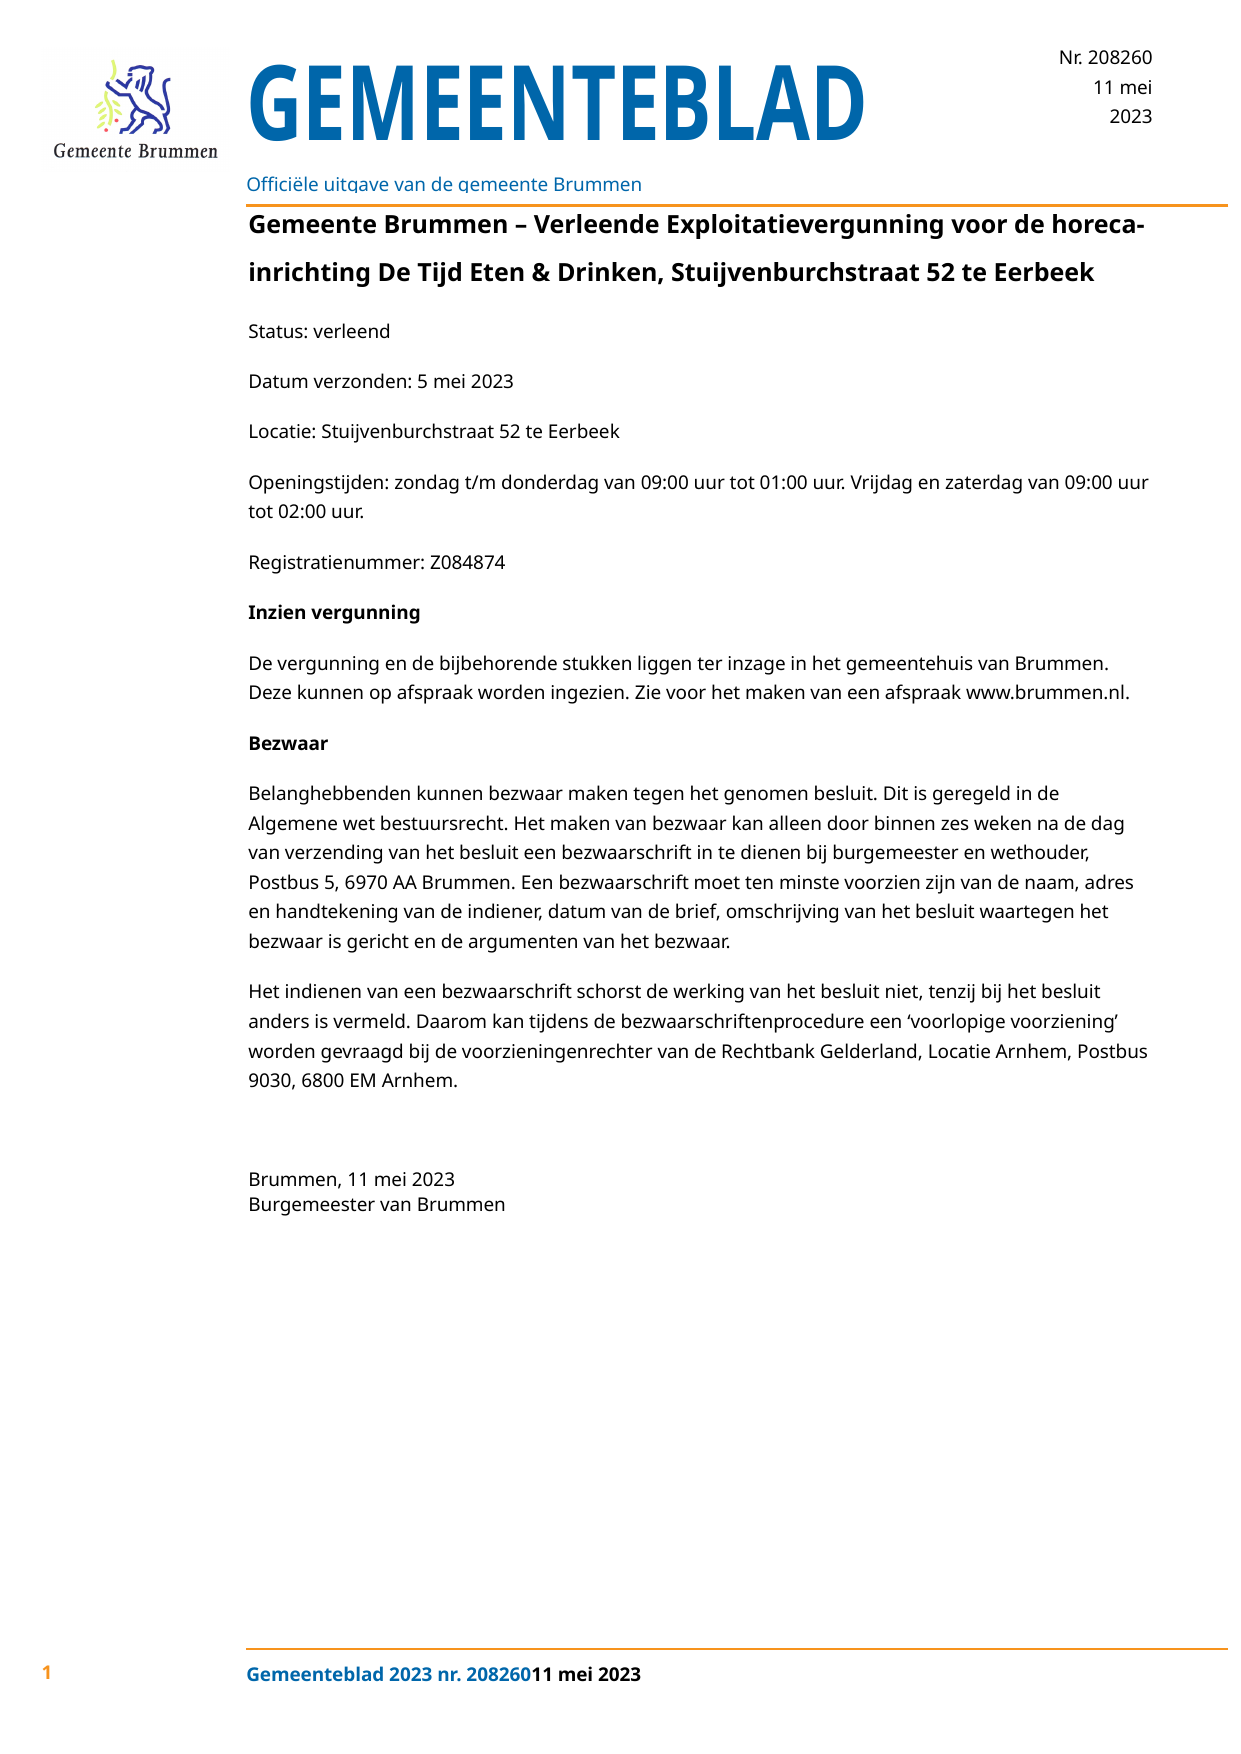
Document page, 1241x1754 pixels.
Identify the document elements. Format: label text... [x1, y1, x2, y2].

text Status: verleend [248, 318, 1152, 344]
text De vergunning en de bijbehorende stukken liggen ter inzage in het gemeentehuis van Brummen. Deze kunnen op afspraak worden ingezien. Zie voor het maken van een afspraak www.brummen.nl. [248, 650, 1152, 705]
text Inzien vergunning [248, 599, 1152, 625]
text Belanghebbenden kunnen bezwaar maken tegen het genomen besluit. Dit is geregeld in de Algemene wet bestuursrecht. Het maken van bezwaar kan alleen door binnen zes weken na de dag van verzending van het besluit een bezwaarschrift in te dienen bij burgemeester en wethouder, Postbus 5, 6970 AA Brummen. Een bezwaarschrift moet ten minste voorzien zijn van de naam, adres en handtekening van de indiener, datum van de brief, omschrijving van het besluit waartegen het bezwaar is gericht en de argumenten van het bezwaar. [248, 780, 1152, 954]
text Datum verzonden: 5 mei 2023 [248, 368, 1152, 394]
text Brummen, 11 mei 2023 [248, 1166, 1152, 1191]
text Openingstijden: zondag t/m donderdag van 09:00 uur tot 01:00 uur. Vrijdag en zaterdag van 09:00 uur tot 02:00 uur. [248, 469, 1152, 524]
text Het indienen van een bezwaarschrift schorst de werking van het besluit niet, tenzij bij het besluit anders is vermeld. Daarom kan tijdens de bezwaarschriftenprocedure een ‘voorlopige voorziening’ worden gevraagd bij de voorzieningenrechter van de Rechtbank Gelderland, Locatie Arnhem, Postbus 9030, 6800 EM Arnhem. [248, 979, 1152, 1093]
text Registratienummer: Z084874 [248, 549, 1152, 575]
text Locatie: Stuijvenburchstraat 52 te Eerbeek [248, 419, 1152, 444]
text Bezwaar [248, 730, 1152, 756]
picture [41, 47, 231, 172]
text Gemeente Brummen – Verleende Exploitatievergunning voor de horeca-inrichting De Tijd Eten & Drinken, Stuijvenburchstraat 52 te Eerbeek [248, 207, 1152, 288]
text Burgemeester van Brummen [248, 1191, 1152, 1217]
